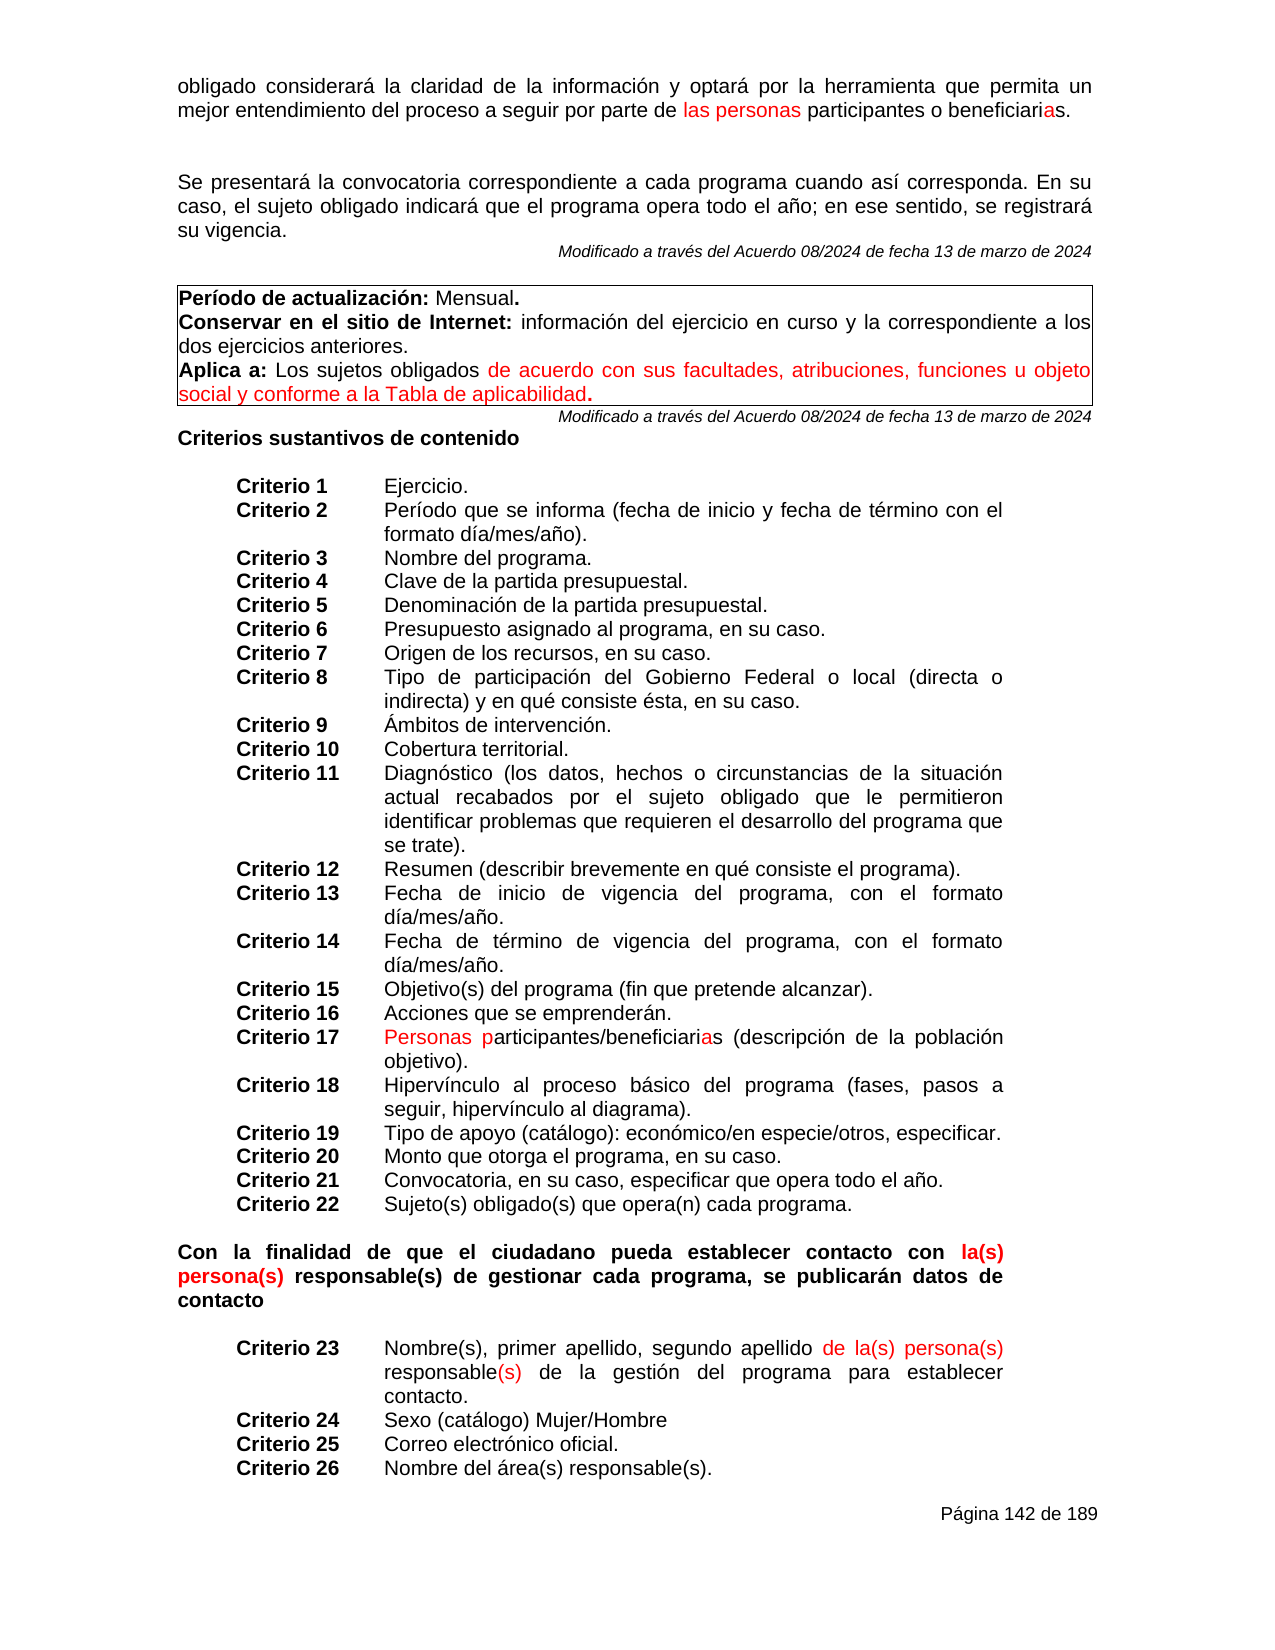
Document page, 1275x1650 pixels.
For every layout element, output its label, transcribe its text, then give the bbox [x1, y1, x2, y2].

text Criterio 6 Presupuesto asignado al programa, en su caso. [236, 617, 1004, 641]
text Criterio 5 Denominación de la partida presupuestal. [236, 593, 1004, 617]
text Período de actualización: Mensual. [178, 286, 1092, 308]
text Criterio 15 Objetivo(s) del programa (fin que pretende alcanzar). [236, 977, 1004, 1001]
text Criterio 24 Sexo (catálogo) Mujer/Hombre [236, 1408, 1004, 1432]
text Criterio 18 Hipervínculo al proceso básico del programa (fases, pasos a seguir, hipervínculo al diagrama). [236, 1072, 1004, 1120]
text Criterio 23 Nombre(s), primer apellido, segundo apellido de la(s) persona(s) responsable(s) de la gestión del programa para establecer contacto. [236, 1336, 1004, 1408]
text Criterio 17 Personas participantes/beneficiarias (descripción de la población objetivo). [236, 1024, 1004, 1072]
text Aplica a: Los sujetos obligados de acuerdo con sus facultades, atribuciones, funciones u objeto social y conforme a la Tabla de aplicabilidad. [178, 356, 1092, 405]
text Criterio 14 Fecha de término de vigencia del programa, con el formato día/mes/año. [236, 929, 1004, 977]
text Criterio 9 Ámbitos de intervención. [236, 713, 1004, 737]
text Criterio 3 Nombre del programa. [236, 545, 1004, 569]
text obligado considerará la claridad de la información y optará por la herramienta que permita un mejor entendimiento del proceso a seguir por parte de las personas participantes o beneficiarias. [177, 74, 1093, 122]
text Criterio 19 Tipo de apoyo (catálogo): económico/en especie/otros, especificar. [236, 1120, 1004, 1144]
text Criterio 26 Nombre del área(s) responsable(s). [236, 1456, 1004, 1480]
text Con la finalidad de que el ciudadano pueda establecer contacto con la(s) persona(s) responsable(s) de gestionar cada programa, se publicarán datos de contacto [177, 1240, 1004, 1312]
text Criterio 12 Resumen (describir brevemente en qué consiste el programa). [236, 857, 1004, 881]
text Criterio 4 Clave de la partida presupuestal. [236, 569, 1004, 593]
text Criterio 11 Diagnóstico (los datos, hechos o circunstancias de la situación actual recabados por el sujeto obligado que le permitieron identificar problemas que requieren el desarrollo del programa que se trate). [236, 761, 1004, 857]
text Criterio 16 Acciones que se emprenderán. [236, 1001, 1004, 1024]
text Criterio 21 Convocatoria, en su caso, especificar que opera todo el año. [236, 1168, 1004, 1192]
text Criterio 10 Cobertura territorial. [236, 737, 1004, 761]
text Modificado a través del Acuerdo 08/2024 de fecha 13 de marzo de 2024 [177, 406, 1098, 426]
text Modificado a través del Acuerdo 08/2024 de fecha 13 de marzo de 2024 [177, 241, 1098, 261]
text Criterio 22 Sujeto(s) obligado(s) que opera(n) cada programa. [236, 1192, 1004, 1216]
text Criterio 7 Origen de los recursos, en su caso. [236, 641, 1004, 665]
text Criterios sustantivos de contenido [177, 426, 1009, 449]
text Criterio 25 Correo electrónico oficial. [236, 1432, 1004, 1456]
text Criterio 8 Tipo de participación del Gobierno Federal o local (directa o indirecta) y en qué consiste ésta, en su caso. [236, 665, 1004, 713]
text Conservar en el sitio de Internet: información del ejercicio en curso y la correspondiente a los dos ejercicios anteriores. [178, 308, 1092, 356]
text Criterio 2 Período que se informa (fecha de inicio y fecha de término con el formato día/mes/año). [236, 497, 1004, 545]
text Se presentará la convocatoria correspondiente a cada programa cuando así corresponda. En su caso, el sujeto obligado indicará que el programa opera todo el año; en ese sentido, se registrará su vigencia. [177, 169, 1093, 241]
text Criterio 1 Ejercicio. [236, 473, 1004, 497]
text Criterio 20 Monto que otorga el programa, en su caso. [236, 1144, 1004, 1168]
text Criterio 13 Fecha de inicio de vigencia del programa, con el formato día/mes/año. [236, 881, 1004, 929]
